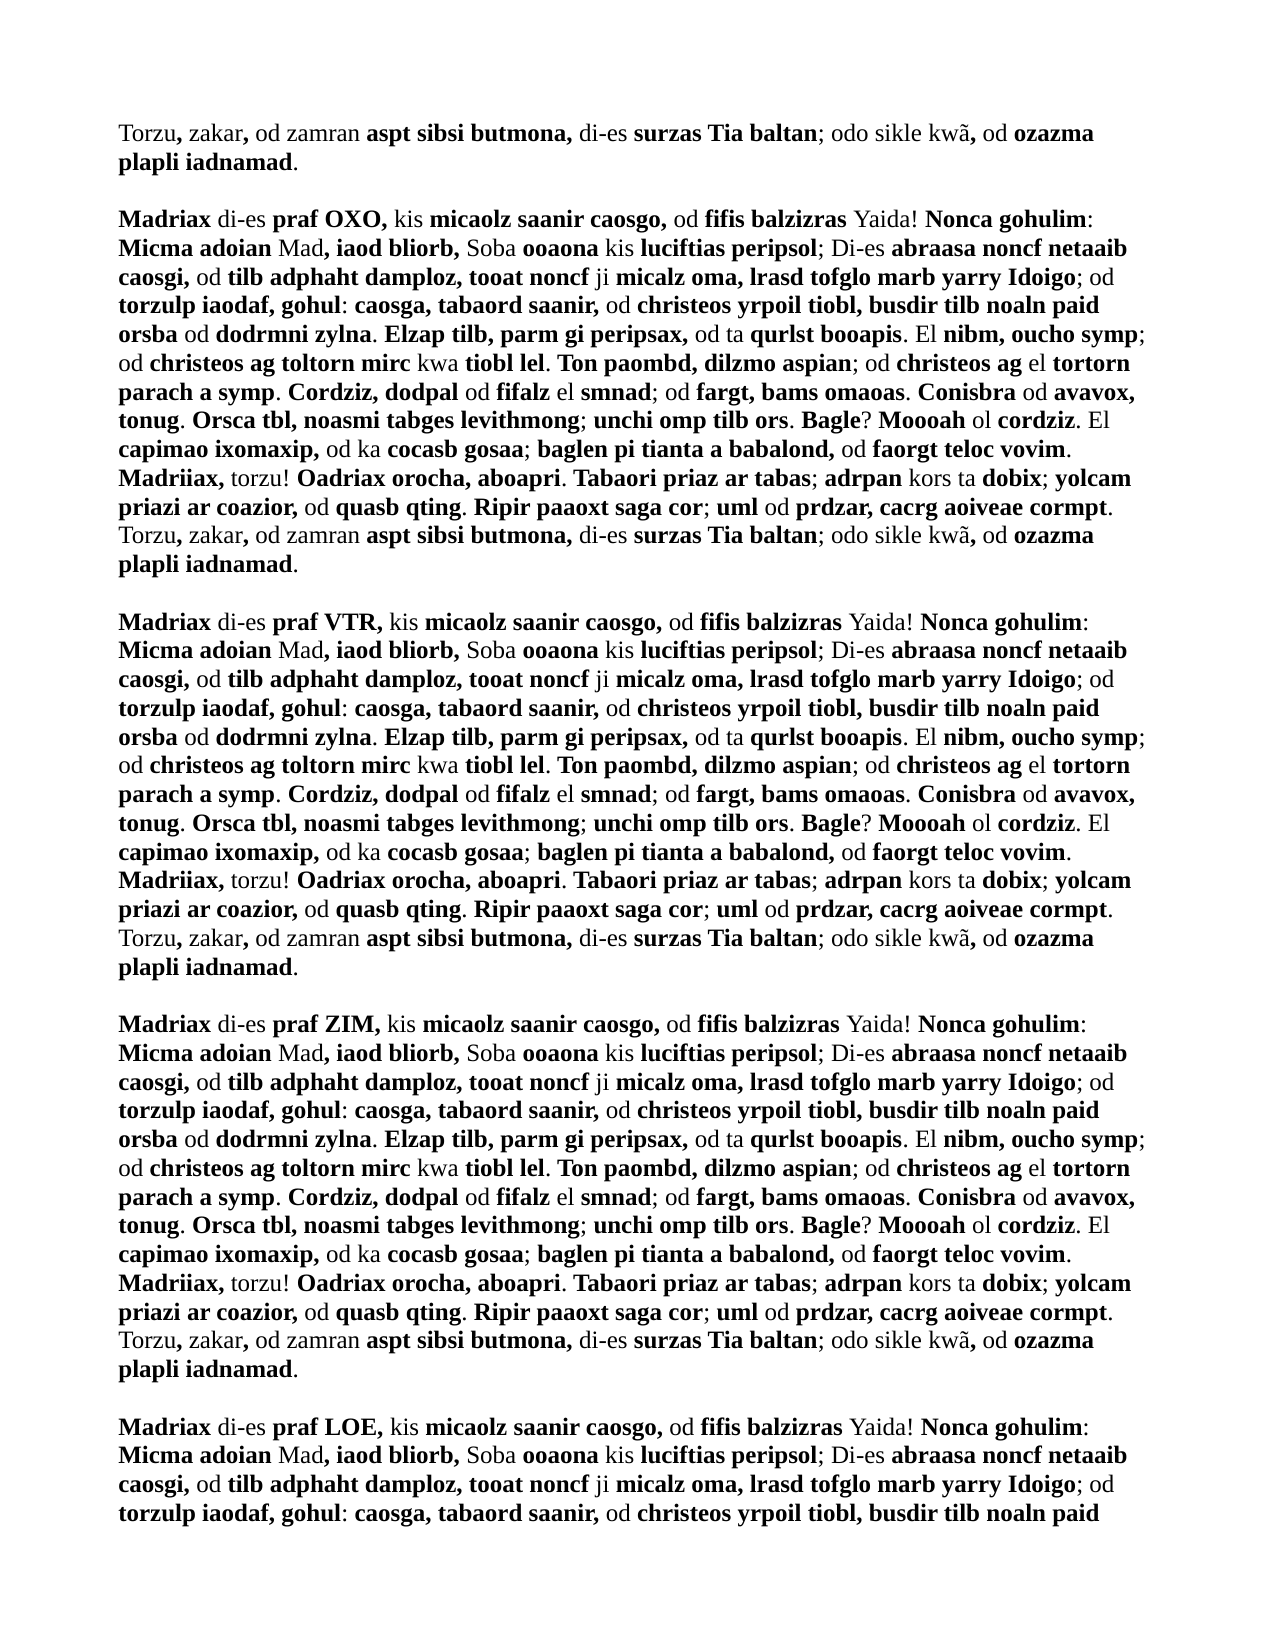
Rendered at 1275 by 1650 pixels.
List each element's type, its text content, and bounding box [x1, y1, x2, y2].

text Torzu, zakar, od zamran aspt sibsi butmona, di-es surzas Tia baltan; odo sikle kwã, od ozazma plapli iadnamad. [118, 118, 1157, 176]
text Madriax di-es praf LOE, kis micaolz saanir caosgo, od fifis balzizras Yaida! Nonca gohulim: Micma adoian Mad, iaod bliorb, Soba ooaona kis luciftias peripsol; Di-es abraasa noncf netaaib caosgi, od tilb adphaht damploz, tooat noncf ji micalz oma, lrasd tofglo marb yarry Idoigo; od torzulp iaodaf, gohul: caosga, tabaord saanir, od christeos yrpoil tiobl, busdir tilb noaln paid [118, 1412, 1157, 1527]
text Madriax di-es praf VTR, kis micaolz saanir caosgo, od fifis balzizras Yaida! Nonca gohulim: Micma adoian Mad, iaod bliorb, Soba ooaona kis luciftias peripsol; Di-es abraasa noncf netaaib caosgi, od tilb adphaht damploz, tooat noncf ji micalz oma, lrasd tofglo marb yarry Idoigo; od torzulp iaodaf, gohul: caosga, tabaord saanir, od christeos yrpoil tiobl, busdir tilb noaln paid orsba od dodrmni zylna. Elzap tilb, parm gi peripsax, od ta qurlst booapis. El nibm, oucho symp; od christeos ag toltorn mirc kwa tiobl lel. Ton paombd, dilzmo aspian; od christeos ag el tortorn parach a symp. Cordziz, dodpal od fifalz el smnad; od fargt, bams omaoas. Conisbra od avavox, tonug. Orsca tbl, noasmi tabges levithmong; unchi omp tilb ors. Bagle? Moooah ol cordziz. El capimao ixomaxip, od ka cocasb gosaa; baglen pi tianta a babalond, od faorgt teloc vovim. Madriiax, torzu! Oadriax orocha, aboapri. Tabaori priaz ar tabas; adrpan kors ta dobix; yolcam priazi ar coazior, od quasb qting. Ripir paaoxt saga cor; uml od prdzar, cacrg aoiveae cormpt. Torzu, zakar, od zamran aspt sibsi butmona, di-es surzas Tia baltan; odo sikle kwã, od ozazma plapli iadnamad. [118, 607, 1157, 981]
text Madriax di-es praf ZIM, kis micaolz saanir caosgo, od fifis balzizras Yaida! Nonca gohulim: Micma adoian Mad, iaod bliorb, Soba ooaona kis luciftias peripsol; Di-es abraasa noncf netaaib caosgi, od tilb adphaht damploz, tooat noncf ji micalz oma, lrasd tofglo marb yarry Idoigo; od torzulp iaodaf, gohul: caosga, tabaord saanir, od christeos yrpoil tiobl, busdir tilb noaln paid orsba od dodrmni zylna. Elzap tilb, parm gi peripsax, od ta qurlst booapis. El nibm, oucho symp; od christeos ag toltorn mirc kwa tiobl lel. Ton paombd, dilzmo aspian; od christeos ag el tortorn parach a symp. Cordziz, dodpal od fifalz el smnad; od fargt, bams omaoas. Conisbra od avavox, tonug. Orsca tbl, noasmi tabges levithmong; unchi omp tilb ors. Bagle? Moooah ol cordziz. El capimao ixomaxip, od ka cocasb gosaa; baglen pi tianta a babalond, od faorgt teloc vovim. Madriiax, torzu! Oadriax orocha, aboapri. Tabaori priaz ar tabas; adrpan kors ta dobix; yolcam priazi ar coazior, od quasb qting. Ripir paaoxt saga cor; uml od prdzar, cacrg aoiveae cormpt. Torzu, zakar, od zamran aspt sibsi butmona, di-es surzas Tia baltan; odo sikle kwã, od ozazma plapli iadnamad. [118, 1009, 1157, 1383]
text Madriax di-es praf OXO, kis micaolz saanir caosgo, od fifis balzizras Yaida! Nonca gohulim: Micma adoian Mad, iaod bliorb, Soba ooaona kis luciftias peripsol; Di-es abraasa noncf netaaib caosgi, od tilb adphaht damploz, tooat noncf ji micalz oma, lrasd tofglo marb yarry Idoigo; od torzulp iaodaf, gohul: caosga, tabaord saanir, od christeos yrpoil tiobl, busdir tilb noaln paid orsba od dodrmni zylna. Elzap tilb, parm gi peripsax, od ta qurlst booapis. El nibm, oucho symp; od christeos ag toltorn mirc kwa tiobl lel. Ton paombd, dilzmo aspian; od christeos ag el tortorn parach a symp. Cordziz, dodpal od fifalz el smnad; od fargt, bams omaoas. Conisbra od avavox, tonug. Orsca tbl, noasmi tabges levithmong; unchi omp tilb ors. Bagle? Moooah ol cordziz. El capimao ixomaxip, od ka cocasb gosaa; baglen pi tianta a babalond, od faorgt teloc vovim. Madriiax, torzu! Oadriax orocha, aboapri. Tabaori priaz ar tabas; adrpan kors ta dobix; yolcam priazi ar coazior, od quasb qting. Ripir paaoxt saga cor; uml od prdzar, cacrg aoiveae cormpt. Torzu, zakar, od zamran aspt sibsi butmona, di-es surzas Tia baltan; odo sikle kwã, od ozazma plapli iadnamad. [118, 204, 1157, 578]
